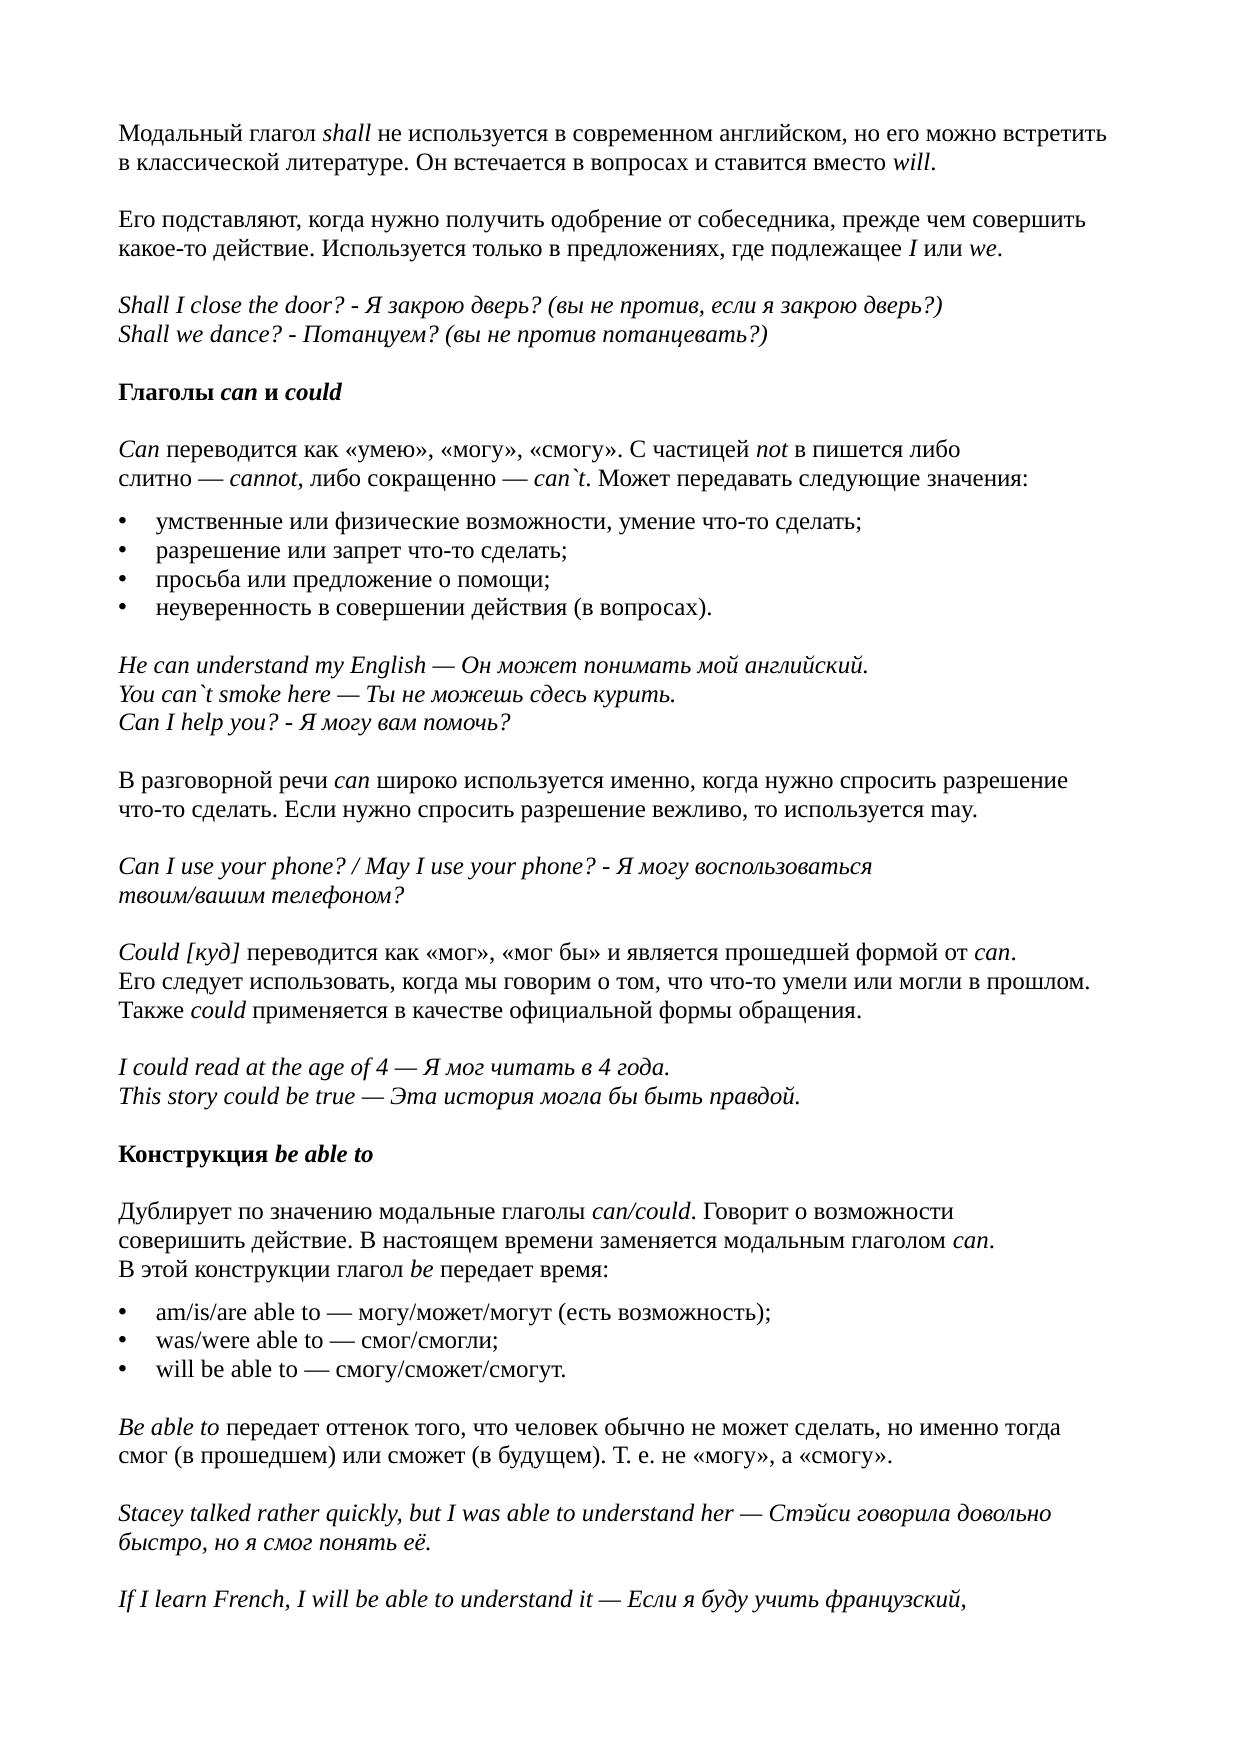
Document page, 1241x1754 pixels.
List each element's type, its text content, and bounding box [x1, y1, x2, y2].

text Дублирует по значению модальные глаголы can/could. Говорит о возможности [118, 1196, 1122, 1225]
text твоим/вашим телефоном? [118, 880, 1122, 909]
text This story could be true — Эта история могла бы быть правдой. [118, 1081, 1122, 1110]
list просьба или предложение о помощи; [118, 564, 1122, 592]
text В разговорной речи can широко используется именно, когда нужно спросить разрешение [118, 765, 1122, 794]
text He can understand my English — Он может понимать мой английский. [118, 650, 1122, 679]
list am/is/are able to — могу/может/могут (есть возможность); [118, 1297, 1122, 1326]
text В этой конструкции глагол be передает время: [118, 1254, 1122, 1282]
text что-то сделать. Если нужно спросить разрешение вежливо, то используется may. [118, 794, 1122, 822]
text Stacey talked rather quickly, but I was able to understand her — Стэйси говорила довольно быстро, но я смог понять её. [118, 1498, 1122, 1556]
list умственные или физические возможности, умение что-то сделать; [118, 506, 1122, 535]
text Модальный глагол shall не используется в современном английском, но его можно встретить в классической литературе. Он встечается в вопросах и ставится вместо will. [118, 118, 1122, 176]
text Его следует использовать, когда мы говорим о том, что что-то умели или могли в прошлом. [118, 966, 1122, 995]
text You can`t smoke here — Ты не можешь сдесь курить. [118, 679, 1122, 707]
text Be able to передает оттенок того, что человек обычно не может сделать, но именно тогда [118, 1412, 1122, 1441]
text слитно — cannot, либо сокращенно — can`t. Может передавать следующие значения: [118, 463, 1122, 492]
list was/were able to — смог/смогли; [118, 1326, 1122, 1354]
text смог (в прошедшем) или сможет (в будущем). Т. е. не «могу», а «смогу». [118, 1441, 1122, 1469]
text Глаголы can и could [118, 377, 1122, 406]
text Could [куд] переводится как «мог», «мог бы» и является прошедшей формой от can. [118, 937, 1122, 966]
text Shall I close the door? - Я закрою дверь? (вы не против, если я закрою дверь?) [118, 291, 1122, 319]
list неуверенность в совершении действия (в вопросах). [118, 592, 1122, 621]
text I could read at the age of 4 — Я мог читать в 4 года. [118, 1052, 1122, 1081]
text соверишить действие. В настоящем времени заменяется модальным глаголом can. [118, 1225, 1122, 1254]
text Его подставляют, когда нужно получить одобрение от собеседника, прежде чем совершить какое-то действие. Используется только в предложениях, где подлежащее I или we. [118, 204, 1122, 262]
text Can I help you? - Я могу вам помочь? [118, 707, 1122, 736]
list разрешение или запрет что-то cделать; [118, 535, 1122, 564]
text If I learn French, I will be able to understand it — Если я буду учить французский, [118, 1584, 1122, 1613]
text Can I use your phone? / May I use your phone? - Я могу воспользоваться [118, 851, 1122, 880]
text Также could применяется в качестве официальной формы обращения. [118, 995, 1122, 1024]
text Shall we dance? - Потанцуем? (вы не против потанцевать?) [118, 319, 1122, 348]
list will be able to — смогу/сможет/смогут. [118, 1354, 1122, 1383]
text Can переводится как «умею», «могу», «смогу». С частицей not в пишется либо [118, 434, 1122, 463]
text Конструкция be able to [118, 1139, 1122, 1167]
